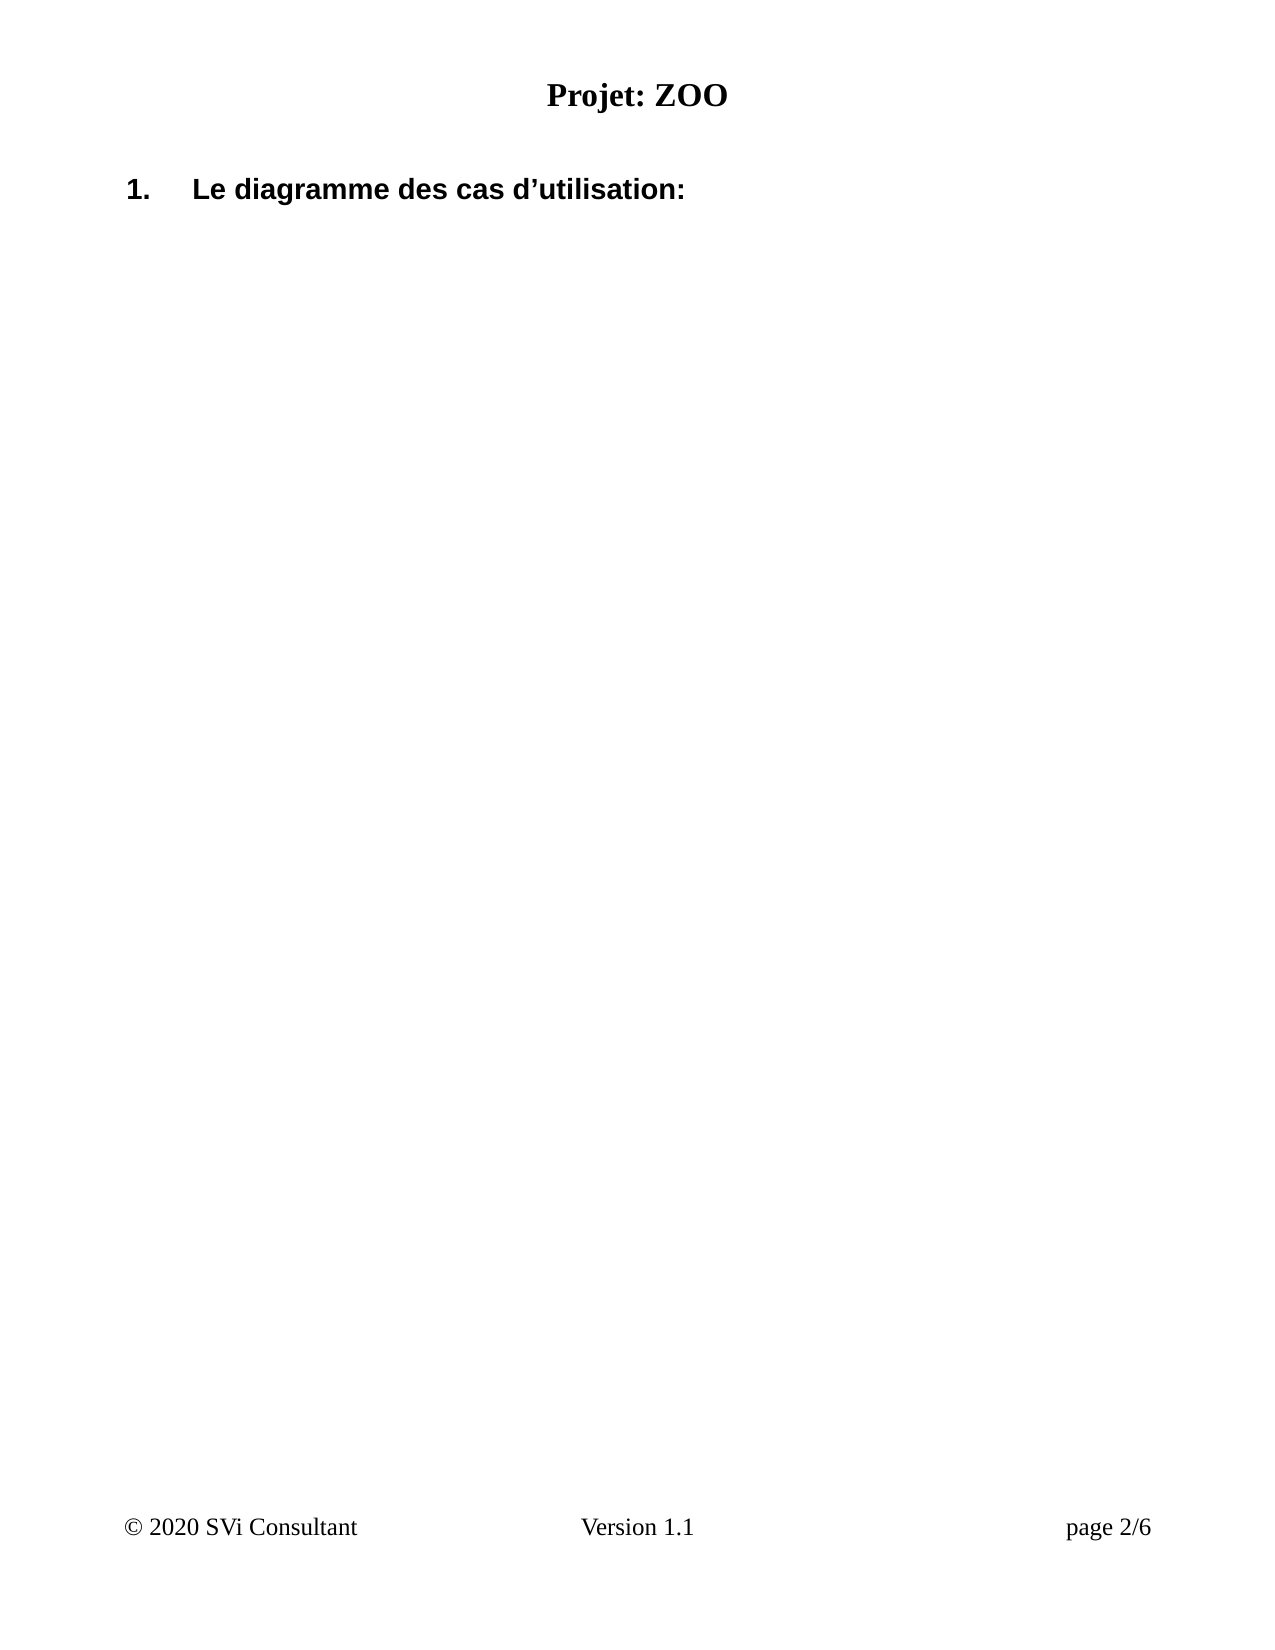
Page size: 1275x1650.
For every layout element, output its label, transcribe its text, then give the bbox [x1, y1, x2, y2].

subtitle Le diagramme des cas d’utilisation: [118, 172, 1157, 205]
